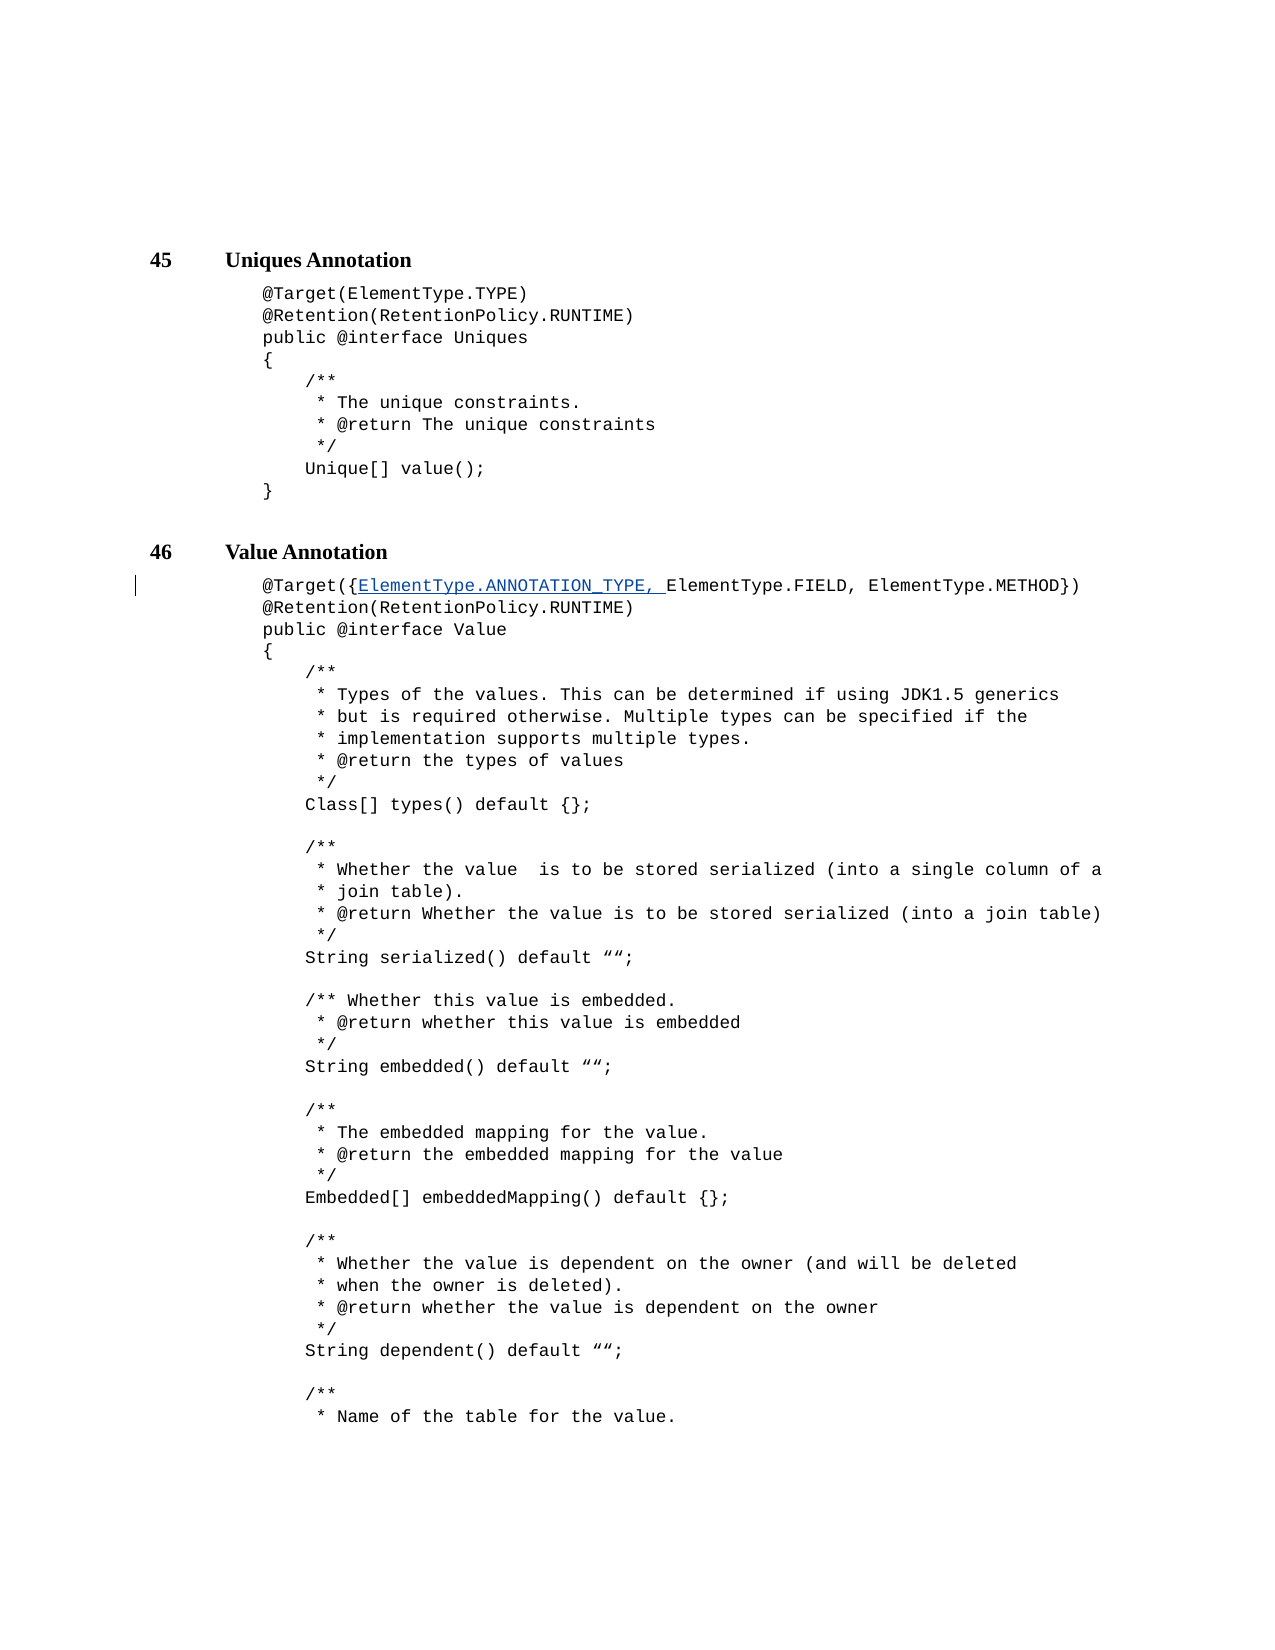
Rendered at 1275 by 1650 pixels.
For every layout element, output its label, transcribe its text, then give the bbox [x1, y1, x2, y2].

text /** [262, 1231, 1125, 1253]
text * Types of the values. This can be determined if using JDK1.5 generics [262, 684, 1125, 706]
text { [262, 640, 1125, 662]
text /** [262, 1384, 1125, 1406]
text Unique[] value(); [262, 458, 1125, 480]
text /** [262, 662, 1125, 684]
text @Retention(RetentionPolicy.RUNTIME) [262, 305, 1125, 327]
text /** [262, 370, 1125, 392]
text String dependent() default ““; [262, 1340, 1125, 1362]
text * @return whether this value is embedded [262, 1012, 1125, 1034]
text String serialized() default ““; [262, 946, 1125, 968]
text String embedded() default ““; [262, 1056, 1125, 1078]
text @Retention(RetentionPolicy.RUNTIME) [262, 596, 1125, 618]
text */ [262, 924, 1125, 946]
text /** [262, 1099, 1125, 1121]
text * @return the embedded mapping for the value [262, 1143, 1125, 1165]
text * The embedded mapping for the value. [262, 1121, 1125, 1143]
text public @interface Uniques [262, 327, 1125, 348]
text * The unique constraints. [262, 392, 1125, 414]
text * @return The unique constraints [262, 414, 1125, 436]
text * implementation supports multiple types. [262, 728, 1125, 749]
text */ [262, 1034, 1125, 1056]
subtitle Value Annotation [150, 538, 1125, 564]
text * @return whether the value is dependent on the owner [262, 1296, 1125, 1318]
text * join table). [262, 881, 1125, 903]
text @Target(ElementType.TYPE) [262, 283, 1125, 305]
text */ [262, 771, 1125, 793]
text /** Whether this value is embedded. [262, 990, 1125, 1012]
text * Name of the table for the value. [262, 1406, 1125, 1428]
text @Target({ElementType.ANNOTATION_TYPE, ElementType.FIELD, ElementType.METHOD}) [262, 574, 1125, 596]
text * Whether the value is to be stored serialized (into a single column of a [262, 859, 1125, 881]
text Class[] types() default {}; [262, 793, 1125, 815]
text */ [262, 436, 1125, 458]
text */ [262, 1165, 1125, 1187]
text */ [262, 1318, 1125, 1340]
text * @return the types of values [262, 749, 1125, 771]
text * but is required otherwise. Multiple types can be specified if the [262, 706, 1125, 728]
text * @return Whether the value is to be stored serialized (into a join table) [262, 903, 1125, 924]
text Embedded[] embeddedMapping() default {}; [262, 1187, 1125, 1209]
text * Whether the value is dependent on the owner (and will be deleted [262, 1253, 1125, 1274]
text } [262, 480, 1125, 502]
subtitle Uniques Annotation [150, 246, 1125, 272]
text { [262, 348, 1125, 370]
text /** [262, 837, 1125, 859]
text * when the owner is deleted). [262, 1274, 1125, 1296]
text public @interface Value [262, 618, 1125, 640]
